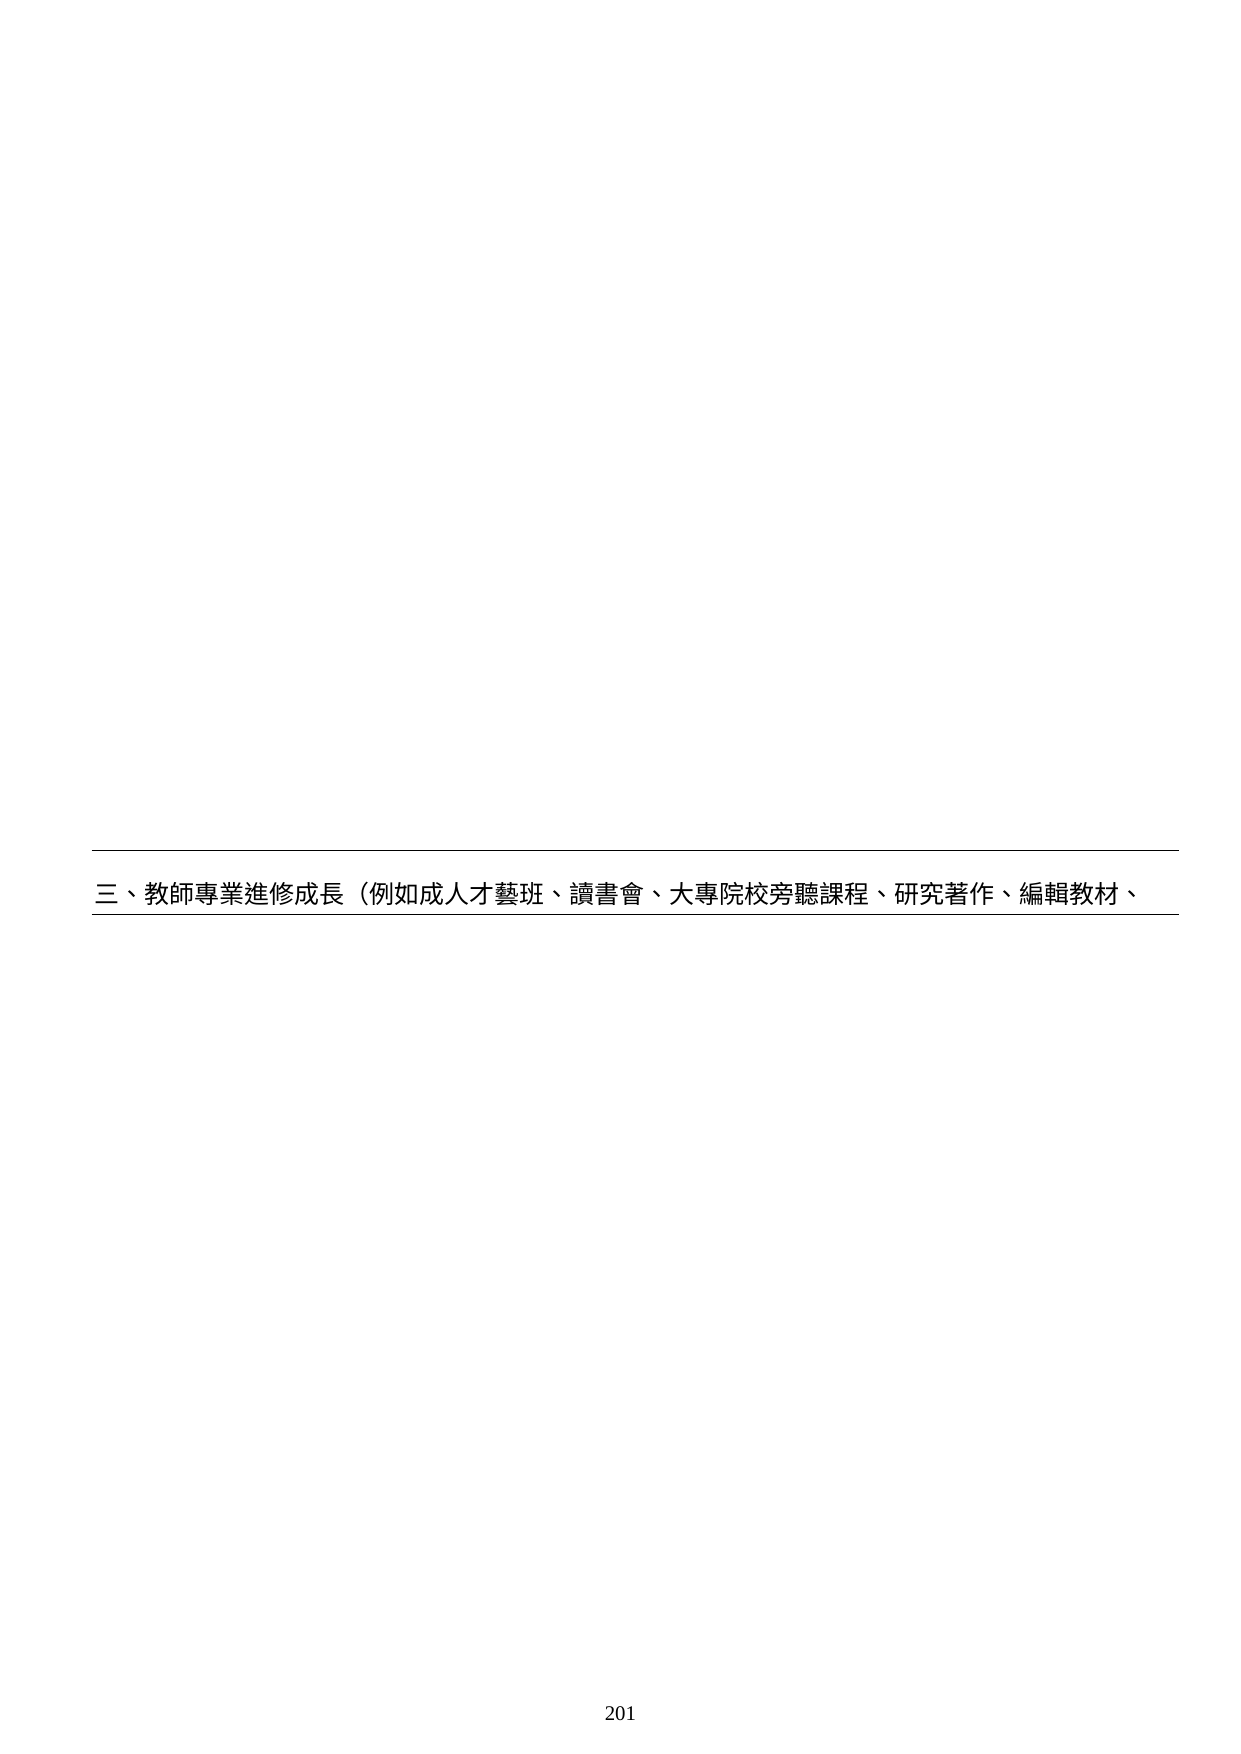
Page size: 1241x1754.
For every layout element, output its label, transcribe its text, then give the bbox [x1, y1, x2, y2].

table_cell 三、教師專業進修成長（例如成人才藝班、讀書會、大專院校旁聽課程、研究著作、編輯教材、 [92, 851, 1179, 914]
